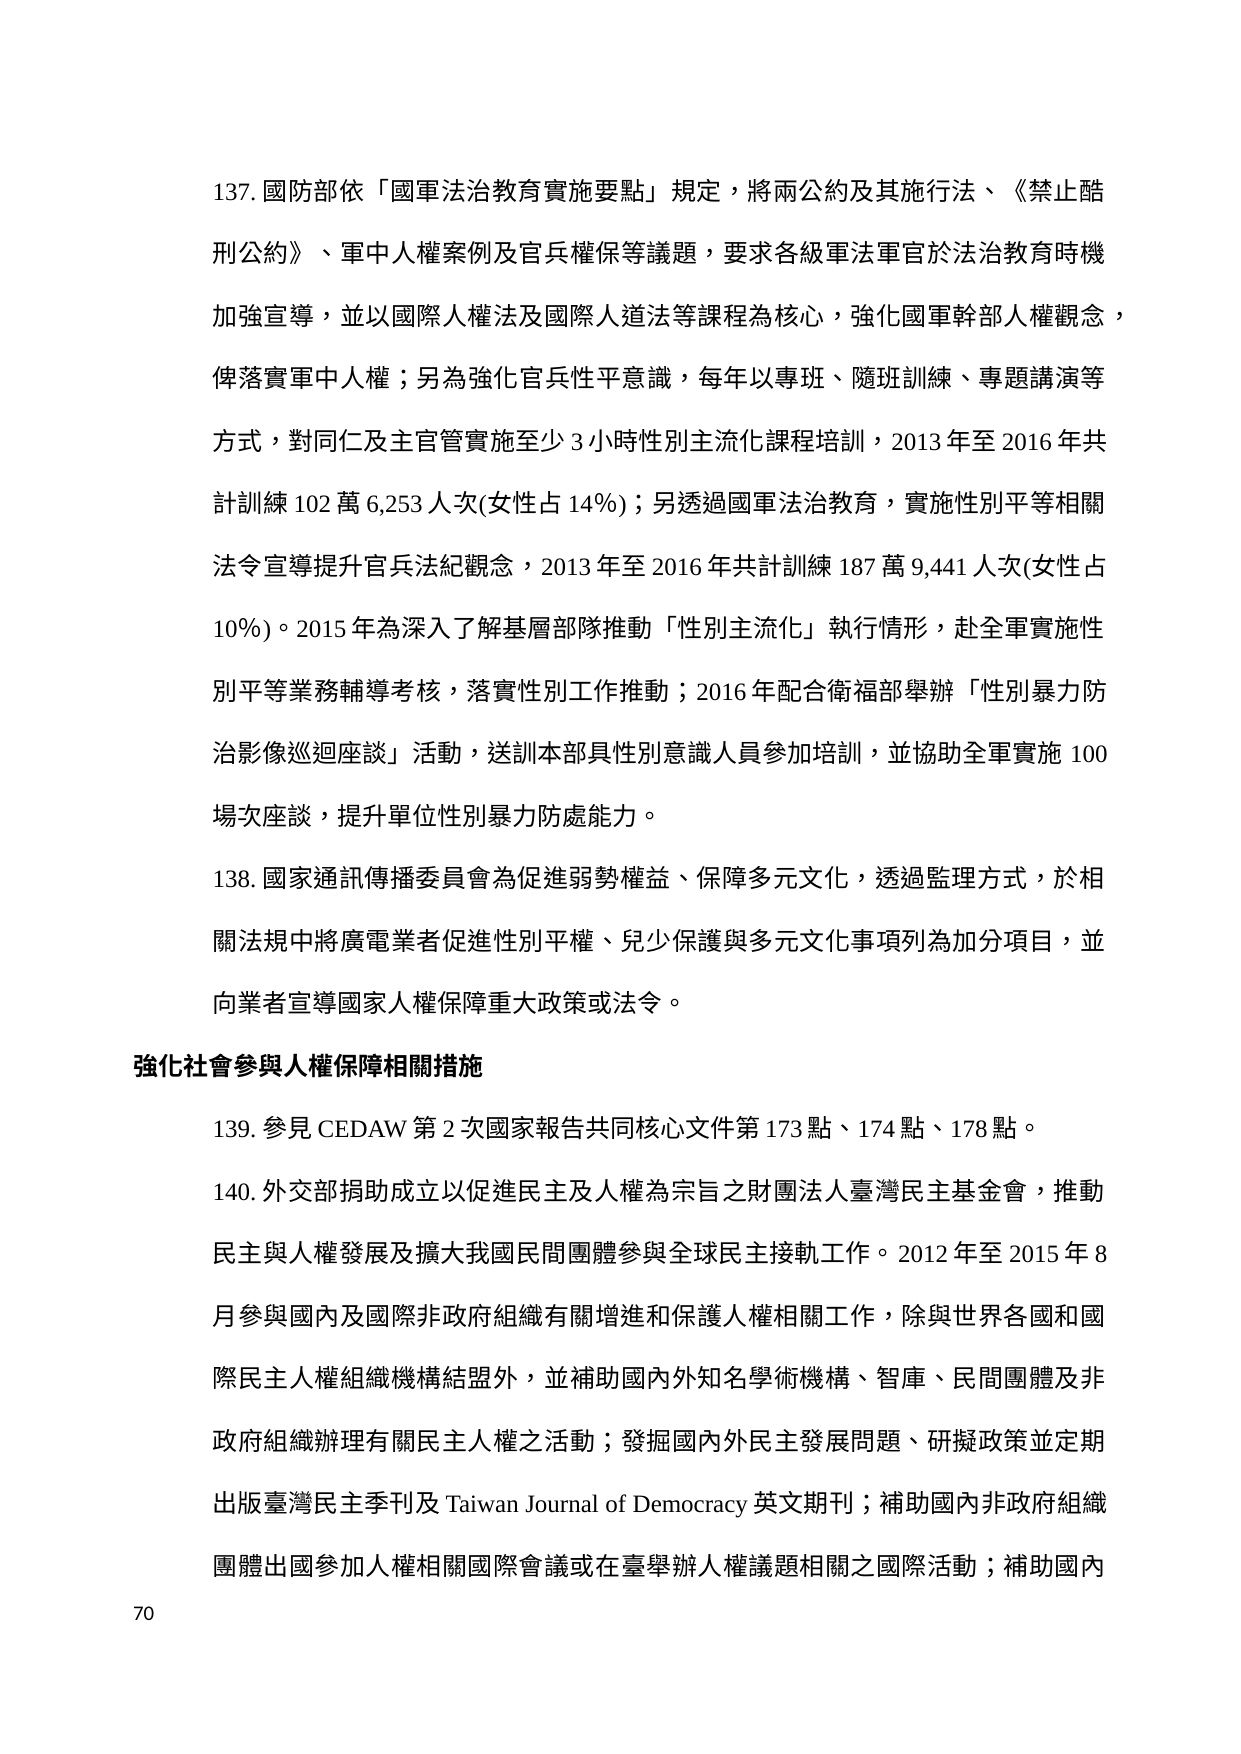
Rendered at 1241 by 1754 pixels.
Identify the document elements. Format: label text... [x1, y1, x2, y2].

list 國防部依「國軍法治教育實施要點」規定，將兩公約及其施行法、《禁止酷刑公約》、軍中人權案例及官兵權保等議題，要求各級軍法軍官於法治教育時機加強宣導，並以國際人權法及國際人道法等課程為核心，強化國軍幹部人權觀念，俾落實軍中人權；另為強化官兵性平意識，每年以專班、隨班訓練、專題講演等方式，對同仁及主官管實施至少3小時性別主流化課程培訓，2013年至2016年共計訓練102萬6,253人次(女性占14％)；另透過國軍法治教育，實施性別平等相關法令宣導提升官兵法紀觀念，2013年至2016年共計訓練187萬9,441人次(女性占10％)。2015年為深入了解基層部隊推動「性別主流化」執行情形，赴全軍實施性別平等業務輔導考核，落實性別工作推動；2016年配合衛福部舉辦「性別暴力防治影像巡迴座談」活動，送訓本部具性別意識人員參加培訓，並協助全軍實施100場次座談，提升單位性別暴力防處能力。 [212, 148, 1107, 835]
list 外交部捐助成立以促進民主及人權為宗旨之財團法人臺灣民主基金會，推動民主與人權發展及擴大我國民間團體參與全球民主接軌工作。2012年至2015年8月參與國內及國際非政府組織有關增進和保護人權相關工作，除與世界各國和國際民主人權組織機構結盟外，並補助國內外知名學術機構、智庫、民間團體及非政府組織辦理有關民主人權之活動；發掘國內外民主發展問題、研擬政策並定期出版臺灣民主季刊及Taiwan Journal of Democracy英文期刊；補助國內非政府組織團體出國參加人權相關國際會議或在臺舉辦人權議題相關之國際活動；補助國內 [212, 1148, 1107, 1585]
list 國家通訊傳播委員會為促進弱勢權益、保障多元文化，透過監理方式，於相關法規中將廣電業者促進性別平權、兒少保護與多元文化事項列為加分項目，並向業者宣導國家人權保障重大政策或法令。 [212, 835, 1107, 1023]
list 參見CEDAW第2次國家報告共同核心文件第173點、174點、178點。 [212, 1085, 1107, 1148]
text 強化社會參與人權保障相關措施 [133, 1023, 1107, 1085]
